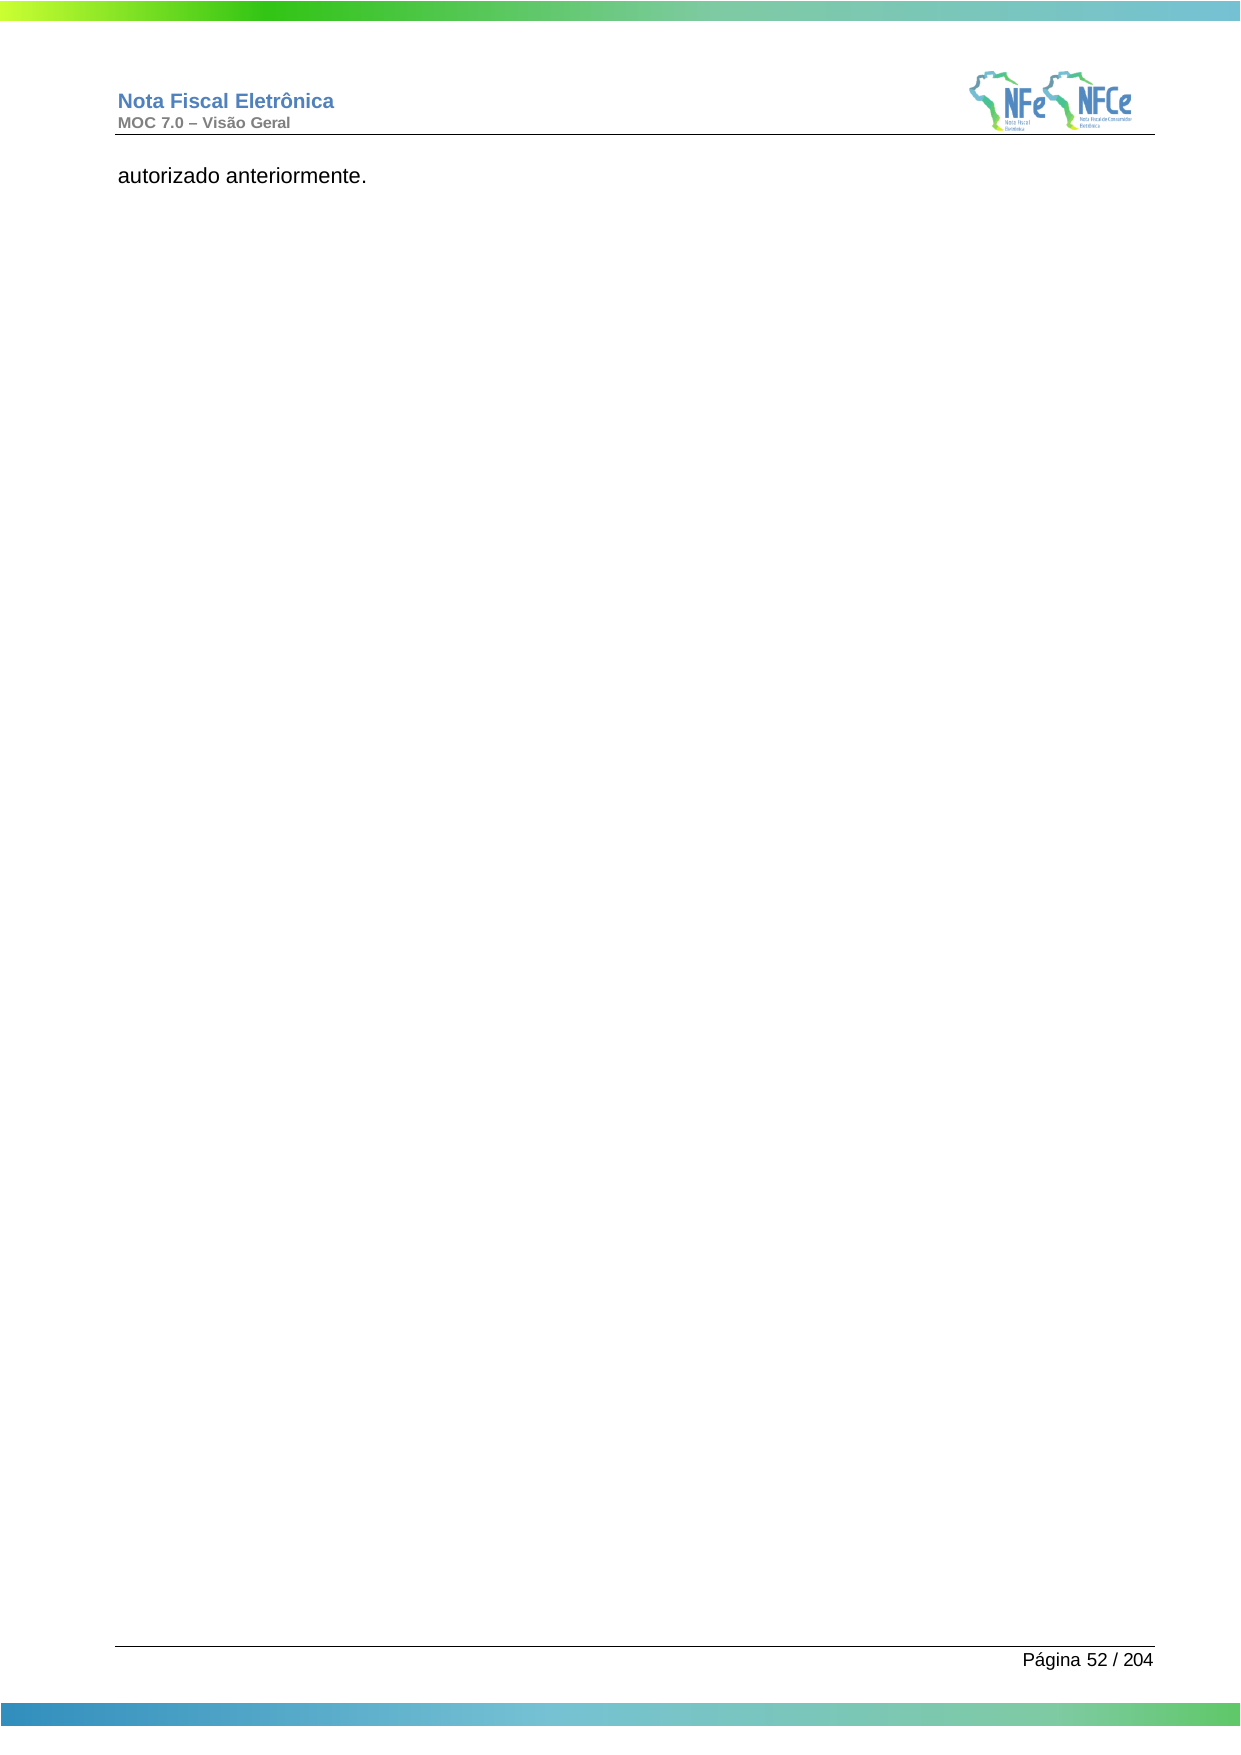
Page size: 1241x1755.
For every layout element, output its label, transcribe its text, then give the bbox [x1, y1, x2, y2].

text autorizado anteriormente. [118, 163, 1153, 188]
